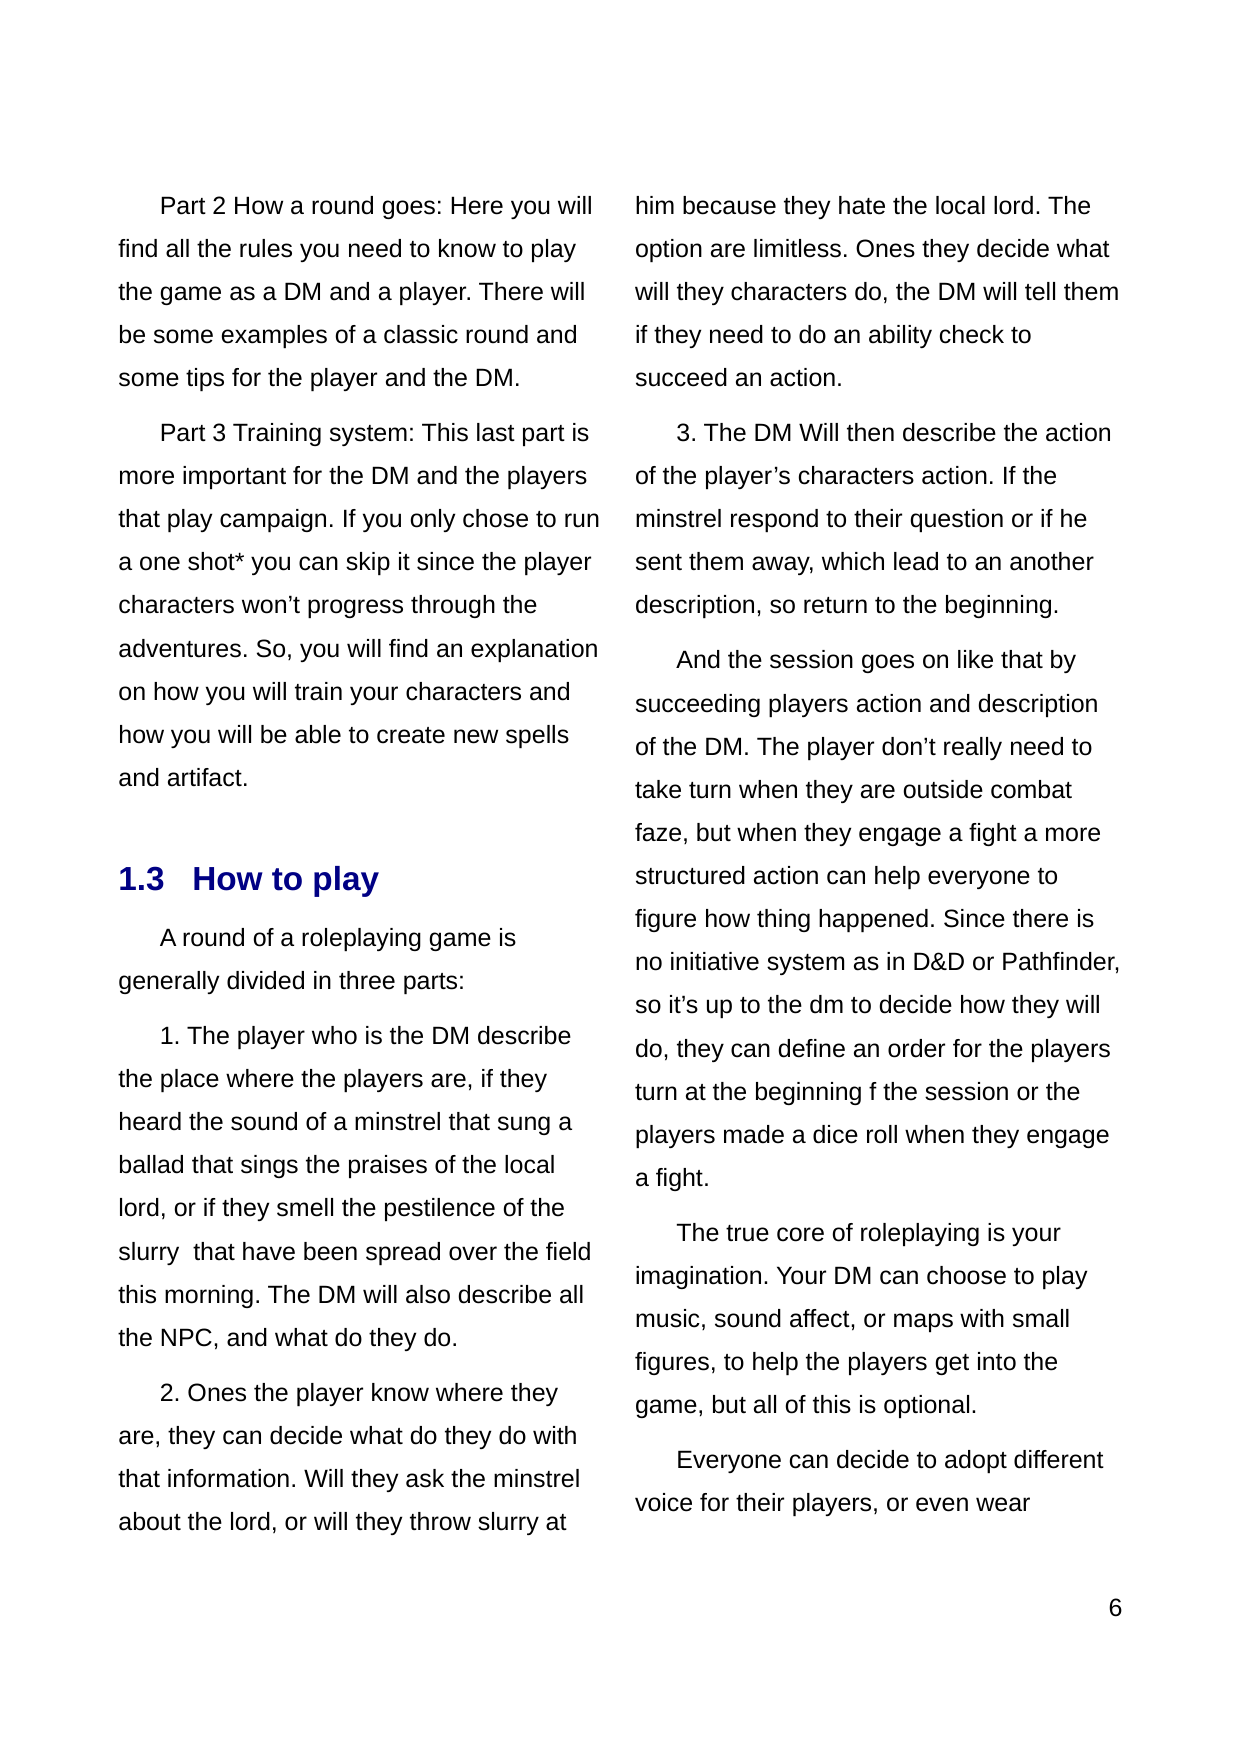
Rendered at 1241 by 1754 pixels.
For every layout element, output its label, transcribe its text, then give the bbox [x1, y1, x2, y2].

text 2. Ones the player know where they are, they can decide what do they do with that information. Will they ask the minstrel about the lord, or will they throw slurry at [118, 1378, 605, 1536]
text And the session goes on like that by succeeding players action and description of the DM. The player don’t really need to take turn when they are outside combat faze, but when they engage a fight a more structured action can help everyone to figure how thing happened. Since there is no initiative system as in D&D or Pathfinder, so it’s up to the dm to decide how they will do, they can define an order for the players turn at the beginning f the session or the players made a dice roll when they engage a fight. [635, 645, 1122, 1192]
text Part 3 Training system: This last part is more important for the DM and the players that play campaign. If you only chose to run a one shot* you can skip it since the player characters won’t progress through the adventures. So, you will find an explanation on how you will train your characters and how you will be able to create new spells and artifact. [118, 418, 605, 792]
text 1. The player who is the DM describe the place where the players are, if they heard the sound of a minstrel that sung a ballad that sings the praises of the local lord, or if they smell the pestilence of the slurry that have been spread over the field this morning. The DM will also describe all the NPC, and what do they do. [118, 1021, 605, 1351]
text Everyone can decide to adopt different voice for their players, or even wear [635, 1445, 1122, 1517]
text 3. The DM Will then describe the action of the player’s characters action. If the minstrel respond to their question or if he sent them away, which lead to an another description, so return to the beginning. [635, 418, 1122, 619]
subtitle How to play [118, 859, 605, 898]
text A round of a roleplaying game is generally divided in three parts: [118, 923, 605, 995]
text The true core of roleplaying is your imagination. Your DM can choose to play music, sound affect, or maps with small figures, to help the players get into the game, but all of this is optional. [635, 1218, 1122, 1419]
text him because they hate the local lord. The option are limitless. Ones they decide what will they characters do, the DM will tell them if they need to do an ability check to succeed an action. [635, 191, 1122, 392]
text Part 2 How a round goes: Here you will find all the rules you need to know to play the game as a DM and a player. There will be some examples of a classic round and some tips for the player and the DM. [118, 191, 605, 392]
